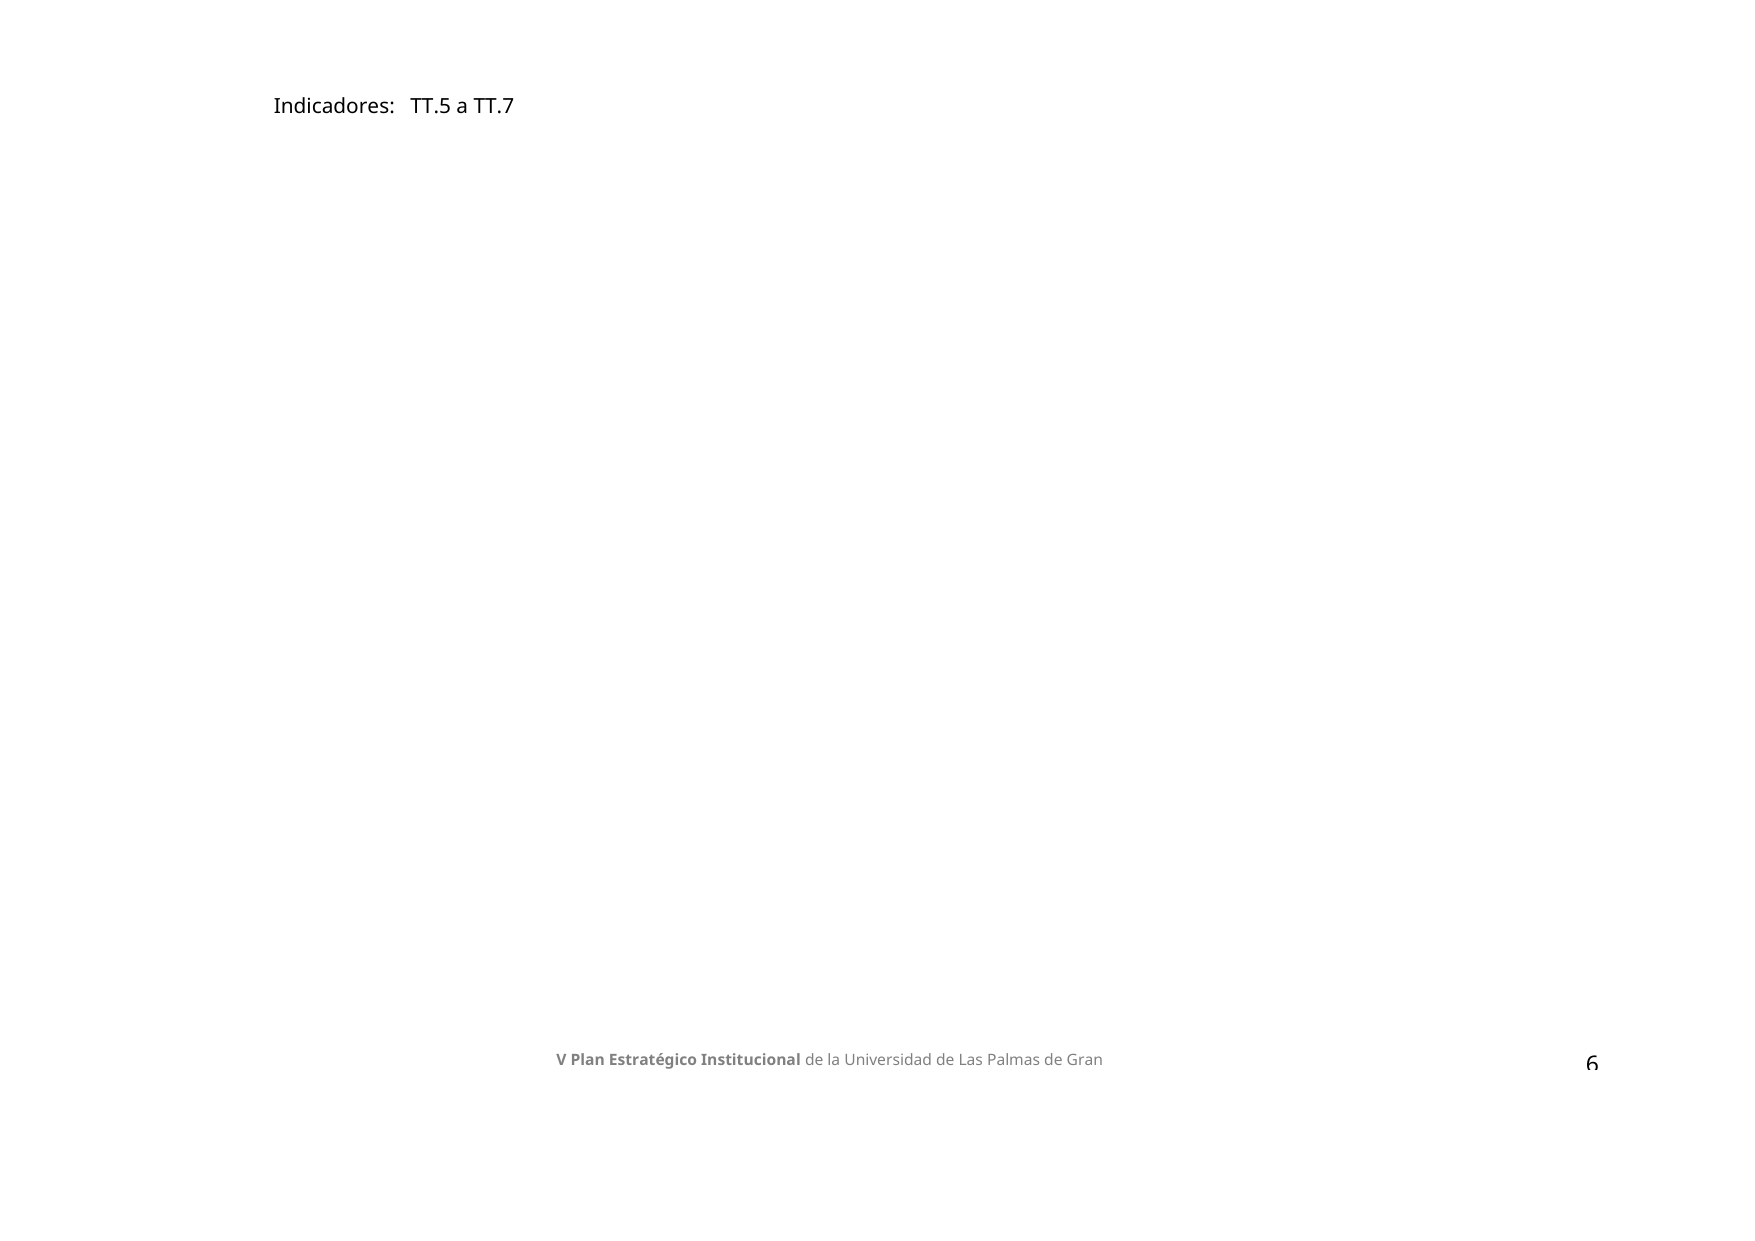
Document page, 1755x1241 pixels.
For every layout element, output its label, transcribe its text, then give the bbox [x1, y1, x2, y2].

text Indicadores: TT.5 a TT.7 [273, 92, 1619, 120]
